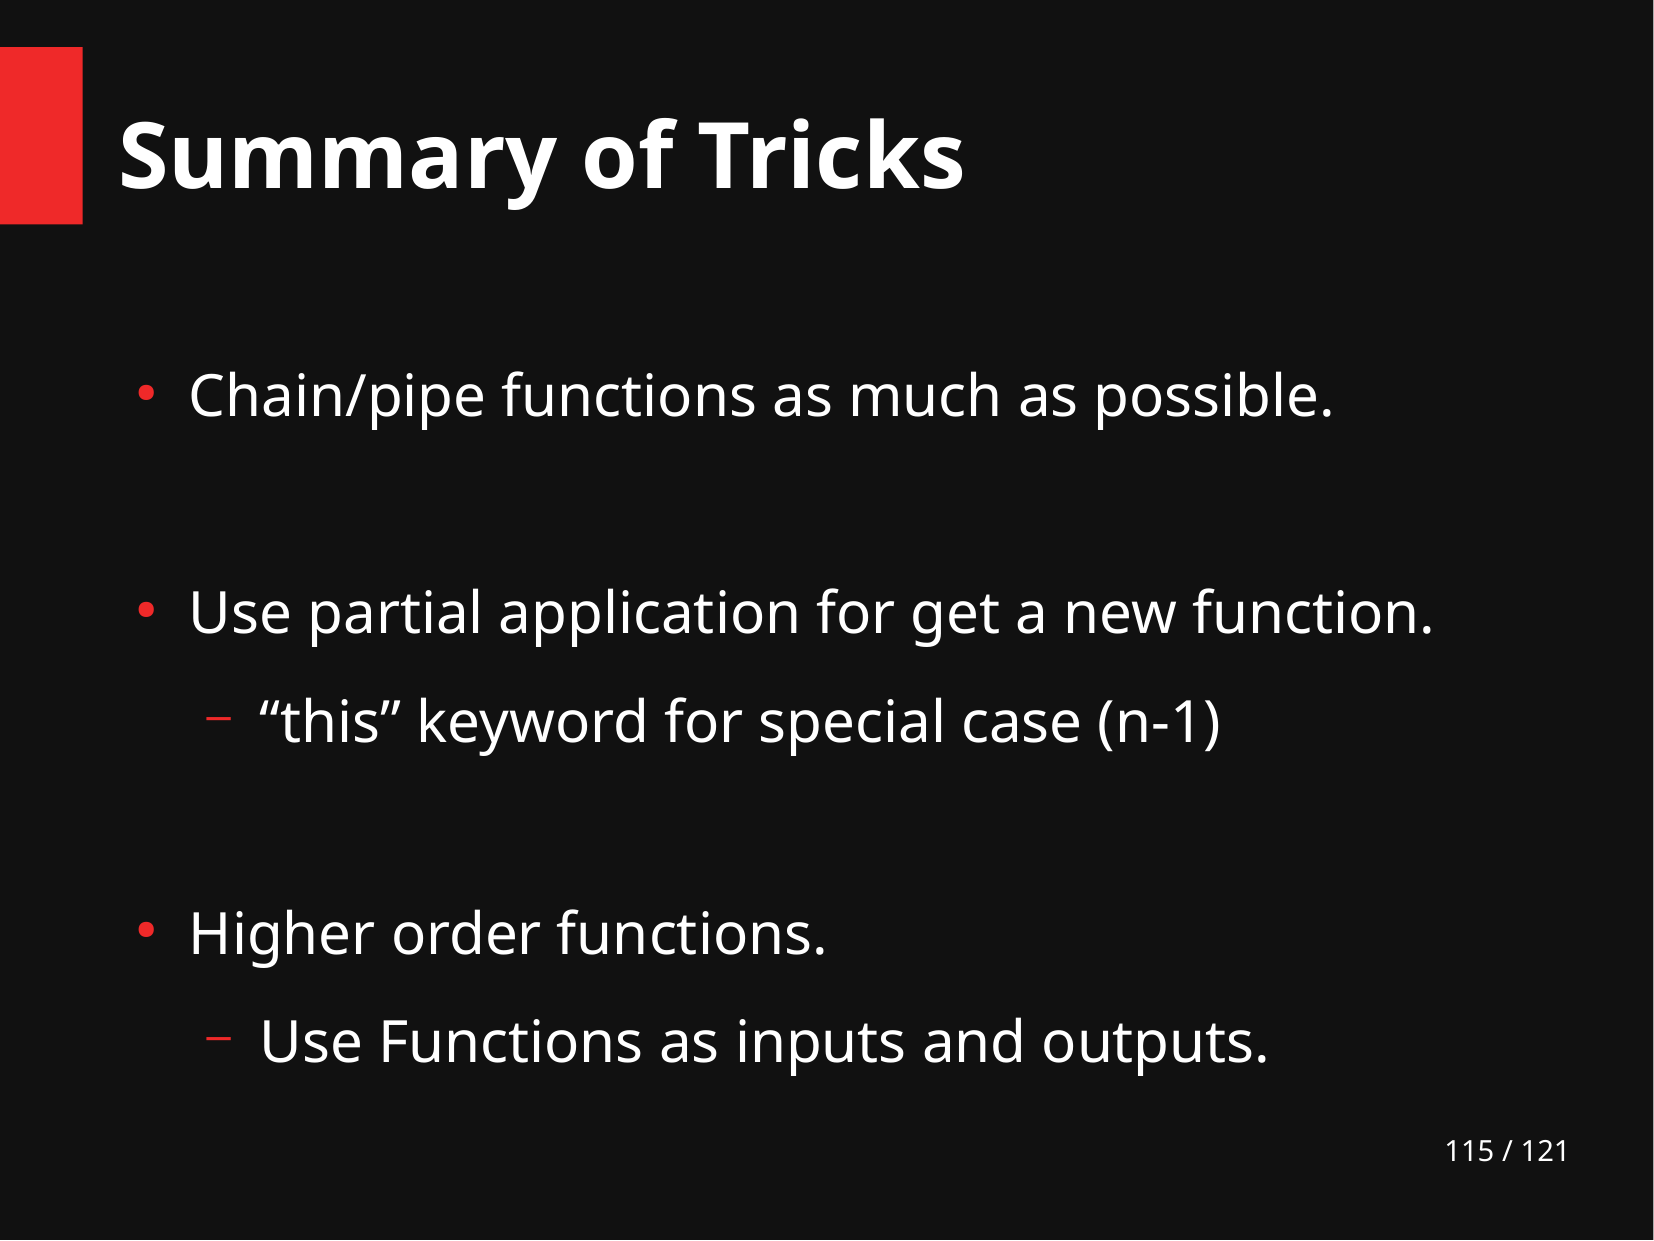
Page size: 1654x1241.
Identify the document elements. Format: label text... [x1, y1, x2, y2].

list Chain/pipe functions as much as possible. Use partial application for get a new function. “this” keyword for special case (n-1) Higher order functions. Use Functions as inputs and outputs. [118, 354, 1536, 1074]
title Summary of Tricks [118, 49, 1571, 257]
